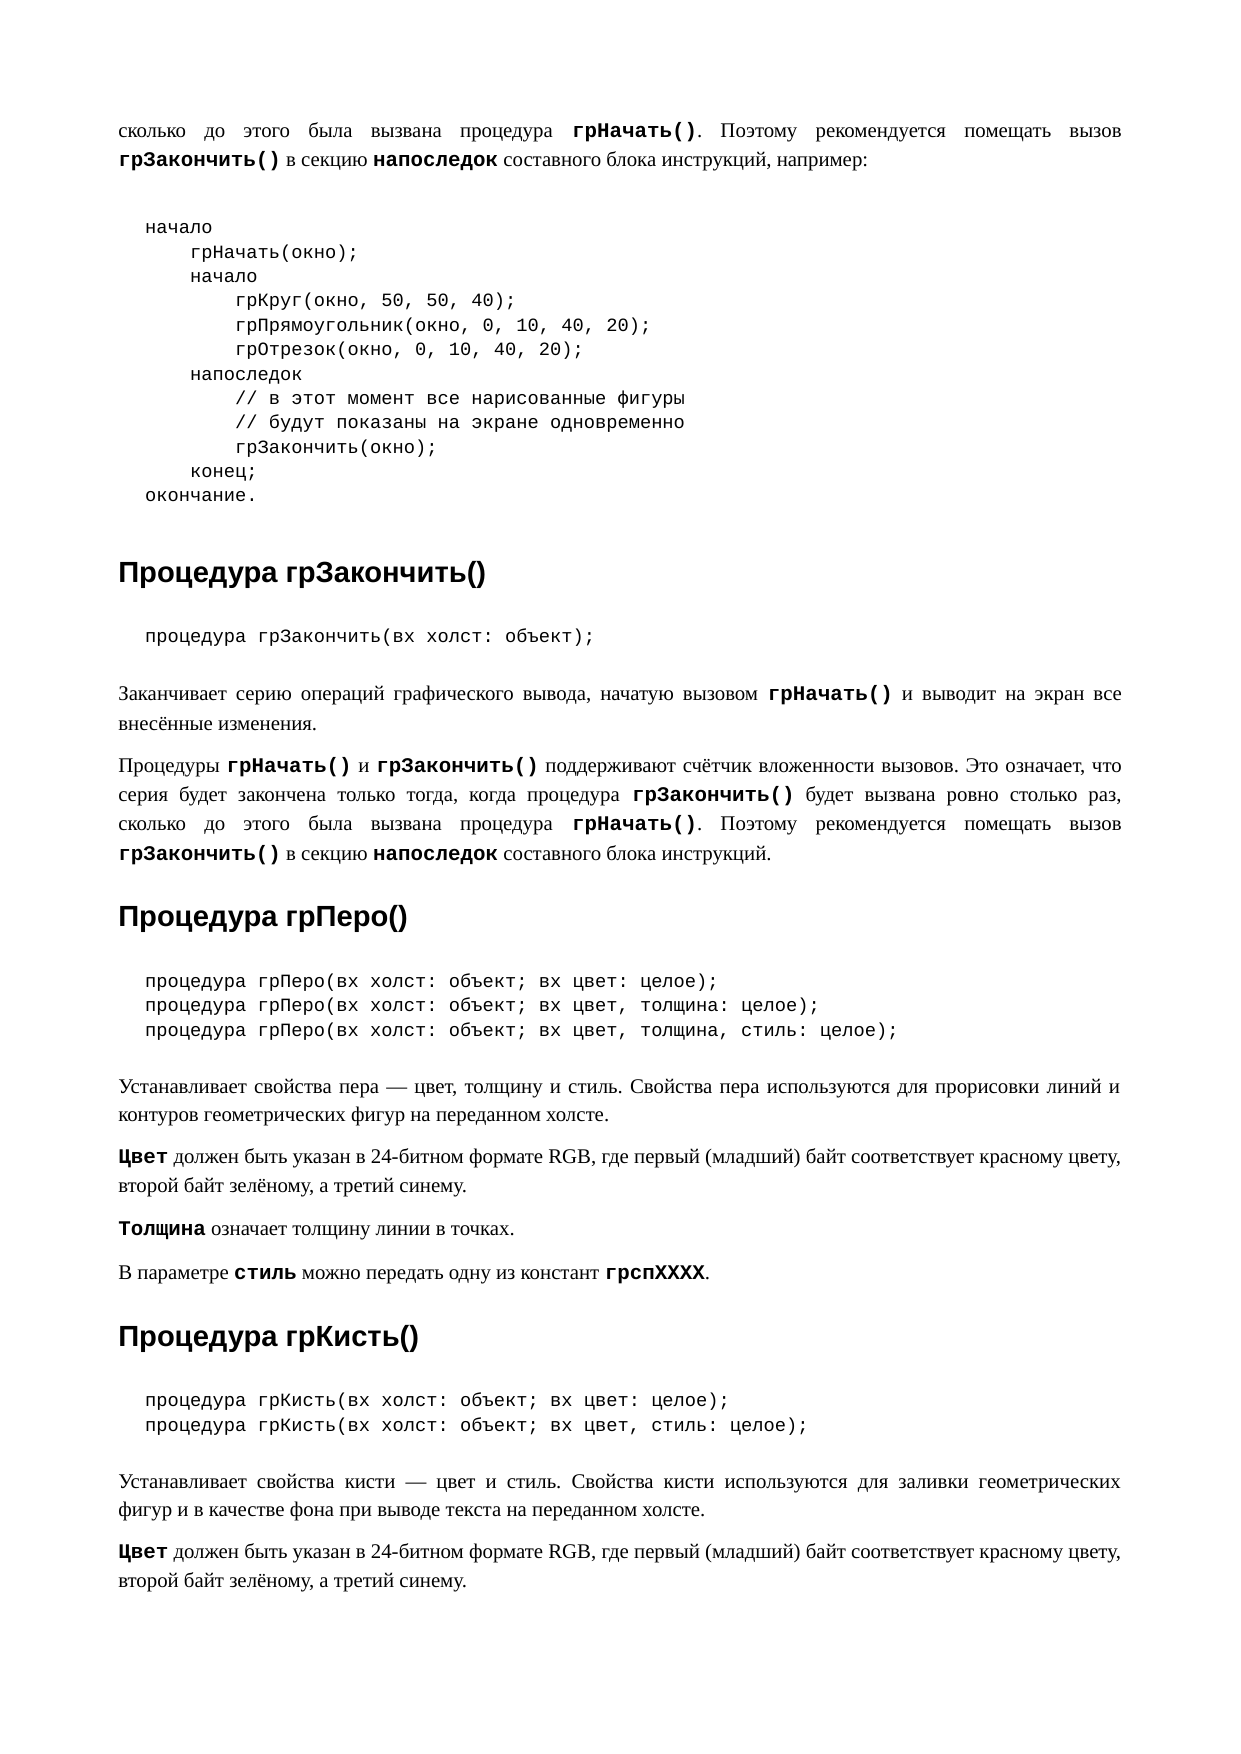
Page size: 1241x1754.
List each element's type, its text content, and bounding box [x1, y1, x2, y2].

text процедура грПеро(вх холст: объект; вх цвет: целое); процедура грПеро(вх холст: объект; вх цвет, толщина: целое); процедура грПеро(вх холст: объект; вх цвет, толщина, стиль: целое); [136, 963, 1104, 1051]
text Устанавливает свойства пера — цвет, толщину и стиль. Свойства пера используются для прорисовки линий и контуров геометрических фигур на переданном холсте. [118, 1074, 1122, 1126]
text процедура грЗакончить(вх холст: объект); [136, 618, 1104, 657]
text процедура грКисть(вх холст: объект; вх цвет: целое); процедура грКисть(вх холст: объект; вх цвет, стиль: целое); [136, 1382, 1104, 1446]
text начало грНачать(окно); начало грКруг(окно, 50, 50, 40); грПрямоугольник(окно, 0, 10, 40, 20); грОтрезок(окно, 0, 10, 40, 20); напоследок // в этот момент все нарисованные фигуры // будут показаны на экране одновременно грЗакончить(окно); конец; окончание. [136, 209, 1104, 516]
subtitle Процедура грПеро() [118, 899, 1122, 933]
text Заканчивает серию операций графического вывода, начатую вызовом грНачать() и выводит на экран все внесённые изменения. [118, 681, 1122, 734]
text Устанавливает свойства кисти — цвет и стиль. Свойства кисти используются для заливки геометрических фигур и в качестве фона при выводе текста на переданном холсте. [118, 1469, 1122, 1521]
text сколько до этого была вызвана процедура грНачать(). Поэтому рекомендуется помещать вызов грЗакончить() в секцию напоследок составного блока инструкций, например: [118, 118, 1122, 173]
text Процедуры грНачать() и грЗакончить() поддерживают счётчик вложенности вызовов. Это означает, что серия будет закончена только тогда, когда процедура грЗакончить() будет вызвана ровно столько раз, сколько до этого была вызвана процедура грНачать(). Поэтому рекомендуется помещать вызов грЗакончить() в секцию напоследок составного блока инструкций. [118, 753, 1122, 866]
text Цвет должен быть указан в 24-битном формате RGB, где первый (младший) байт соответствует красному цвету, второй байт зелёному, а третий синему. [118, 1539, 1122, 1592]
text Толщина означает толщину линии в точках. [118, 1216, 1122, 1241]
text Цвет должен быть указан в 24-битном формате RGB, где первый (младший) байт соответствует красному цвету, второй байт зелёному, а третий синему. [118, 1144, 1122, 1197]
subtitle Процедура грКисть() [118, 1318, 1122, 1352]
subtitle Процедура грЗакончить() [118, 555, 1122, 588]
text В параметре стиль можно передать одну из констант грспХХХХ. [118, 1260, 1122, 1286]
